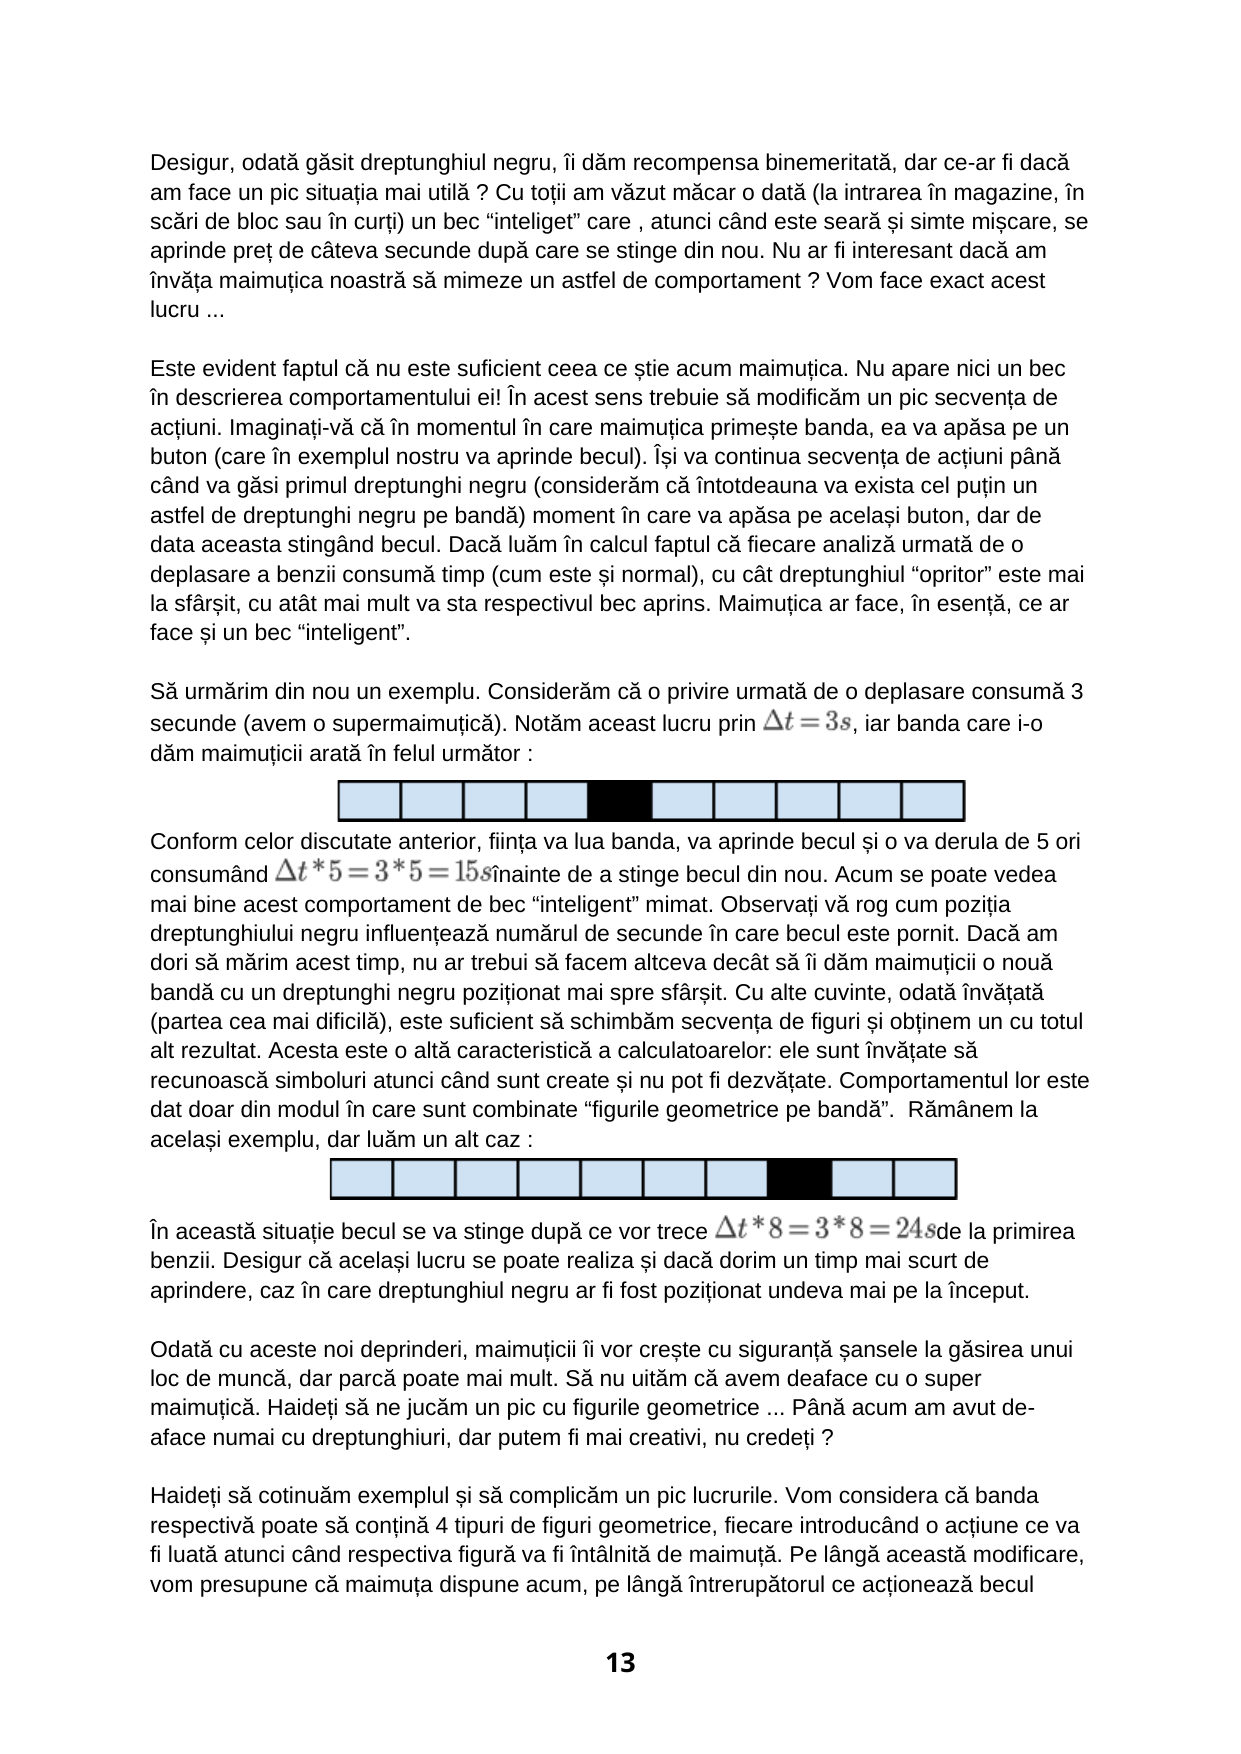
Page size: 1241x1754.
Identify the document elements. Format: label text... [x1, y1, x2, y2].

text În această situație becul se va stinge după ce vor trece de la primirea benzii. Desigur că același lucru se poate realiza și dacă dorim un timp mai scurt de aprindere, caz în care dreptunghiul negru ar fi fost poziționat undeva mai pe la început. [150, 1214, 1090, 1303]
text Să urmărim din nou un exemplu. Considerăm că o privire urmată de o deplasare consumă 3 secunde (avem o supermaimuțică). Notăm aceast lucru prin , iar banda care i-o dăm maimuțicii arată în felul următor : [150, 679, 1090, 766]
picture [714, 1214, 937, 1240]
text Haideți să cotinuăm exemplul și să complicăm un pic lucrurile. Vom considera că banda respectivă poate să conțină 4 tipuri de figuri geometrice, fiecare introducând o acțiune ce va fi luată atunci când respectiva figură va fi întâlnită de maimuță. Pe lângă această modificare, vom presupune că maimuța dispune acum, pe lângă întrerupătorul ce acționează becul [150, 1483, 1090, 1597]
text Desigur, odată găsit dreptunghiul negru, îi dăm recompensa binemeritată, dar ce-ar fi dacă am face un pic situația mai utilă ? Cu toții am văzut măcar o dată (la intrarea în magazine, în scări de bloc sau în curți) un bec “inteliget” care , atunci când este seară și simte mișcare, se aprinde preț de câteva secunde după care se stinge din nou. Nu ar fi interesant dacă am învăța maimuțica noastră să mimeze un astfel de comportament ? Vom face exact acest lucru ... [150, 150, 1090, 322]
text Odată cu aceste noi deprinderi, maimuțicii îi vor crește cu siguranță șansele la găsirea unui loc de muncă, dar parcă poate mai mult. Să nu uităm că avem deaface cu o super maimuțică. Haideți să ne jucăm un pic cu figurile geometrice ... Până acum am avut de-aface numai cu dreptunghiuri, dar putem fi mai creativi, nu credeți ? [150, 1336, 1090, 1450]
picture [329, 1158, 958, 1200]
picture [337, 780, 966, 822]
picture [275, 857, 493, 883]
text Conform celor discutate anterior, ființa va lua banda, va aprinde becul și o va derula de 5 ori consumând înainte de a stinge becul din nou. Acum se poate vedea mai bine acest comportament de bec “inteligent” mimat. Observați vă rog cum poziția dreptunghiului negru influențează numărul de secunde în care becul este pornit. Dacă am dori să mărim acest timp, nu ar trebui să facem altceva decât să îi dăm maimuțicii o nouă bandă cu un dreptunghi negru poziționat mai spre sfârșit. Cu alte cuvinte, odată învățată (partea cea mai dificilă), este suficient să schimbăm secvența de figuri și obținem un cu totul alt rezultat. Acesta este o altă caracteristică a calculatoarelor: ele sunt învățate să recunoască simboluri atunci când sunt create și nu pot fi dezvățate. Comportamentul lor este dat doar din modul în care sunt combinate “figurile geometrice pe bandă”. Rămânem la același exemplu, dar luăm un alt caz : [150, 828, 1090, 1152]
text Este evident faptul că nu este suficient ceea ce știe acum maimuțica. Nu apare nici un bec în descrierea comportamentului ei! În acest sens trebuie să modificăm un pic secvența de acțiuni. Imaginați-vă că în momentul în care maimuțica primește banda, ea va apăsa pe un buton (care în exemplul nostru va aprinde becul). Își va continua secvența de acțiuni până când va găsi primul dreptunghi negru (considerăm că întotdeauna va exista cel puțin un astfel de dreptunghi negru pe bandă) moment în care va apăsa pe același buton, dar de data aceasta stingând becul. Dacă luăm în calcul faptul că fiecare analiză urmată de o deplasare a benzii consumă timp (cum este și normal), cu cât dreptunghiul “opritor” este mai la sfârșit, cu atât mai mult va sta respectivul bec aprins. Maimuțica ar face, în esență, ce ar face și un bec “inteligent”. [150, 356, 1090, 646]
picture [762, 708, 852, 732]
